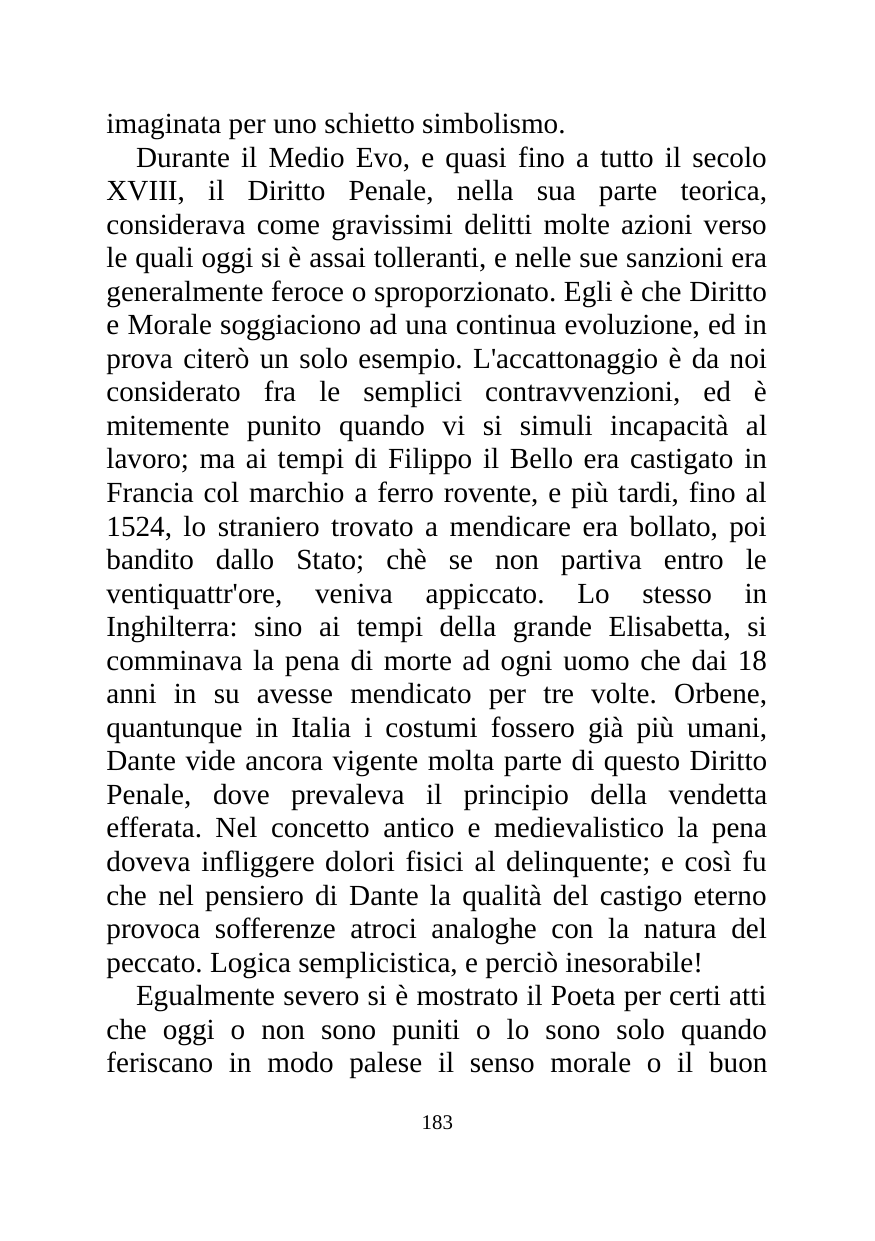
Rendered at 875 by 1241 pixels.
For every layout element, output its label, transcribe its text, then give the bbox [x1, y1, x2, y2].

text imaginata per uno schietto simbolismo. [106, 106, 768, 140]
text Egualmente severo si è mostrato il Poeta per certi atti che oggi o non sono puniti o lo sono solo quando feriscano in modo palese il senso morale o il buon [106, 978, 768, 1079]
text Durante il Medio Evo, e quasi fino a tutto il secolo XVIII, il Diritto Penale, nella sua parte teorica, considerava come gravissimi delitti molte azioni verso le quali oggi si è assai tolleranti, e nelle sue sanzioni era generalmente feroce o sproporzionato. Egli è che Diritto e Morale soggiaciono ad una continua evoluzione, ed in prova citerò un solo esempio. L'accattonaggio è da noi considerato fra le semplici contravvenzioni, ed è mitemente punito quando vi si simuli incapacità al lavoro; ma ai tempi di Filippo il Bello era castigato in Francia col marchio a ferro rovente, e più tardi, fino al 1524, lo straniero trovato a mendicare era bollato, poi bandito dallo Stato; chè se non partiva entro le ventiquattr'ore, veniva appiccato. Lo stesso in Inghilterra: sino ai tempi della grande Elisabetta, si comminava la pena di morte ad ogni uomo che dai 18 anni in su avesse mendicato per tre volte. Orbene, quantunque in Italia i costumi fossero già più umani, Dante vide ancora vigente molta parte di questo Diritto Penale, dove prevaleva il principio della vendetta efferata. Nel concetto antico e medievalistico la pena doveva infliggere dolori fisici al delinquente; e così fu che nel pensiero di Dante la qualità del castigo eterno provoca sofferenze atroci analoghe con la natura del peccato. Logica semplicistica, e perciò inesorabile! [106, 140, 768, 978]
